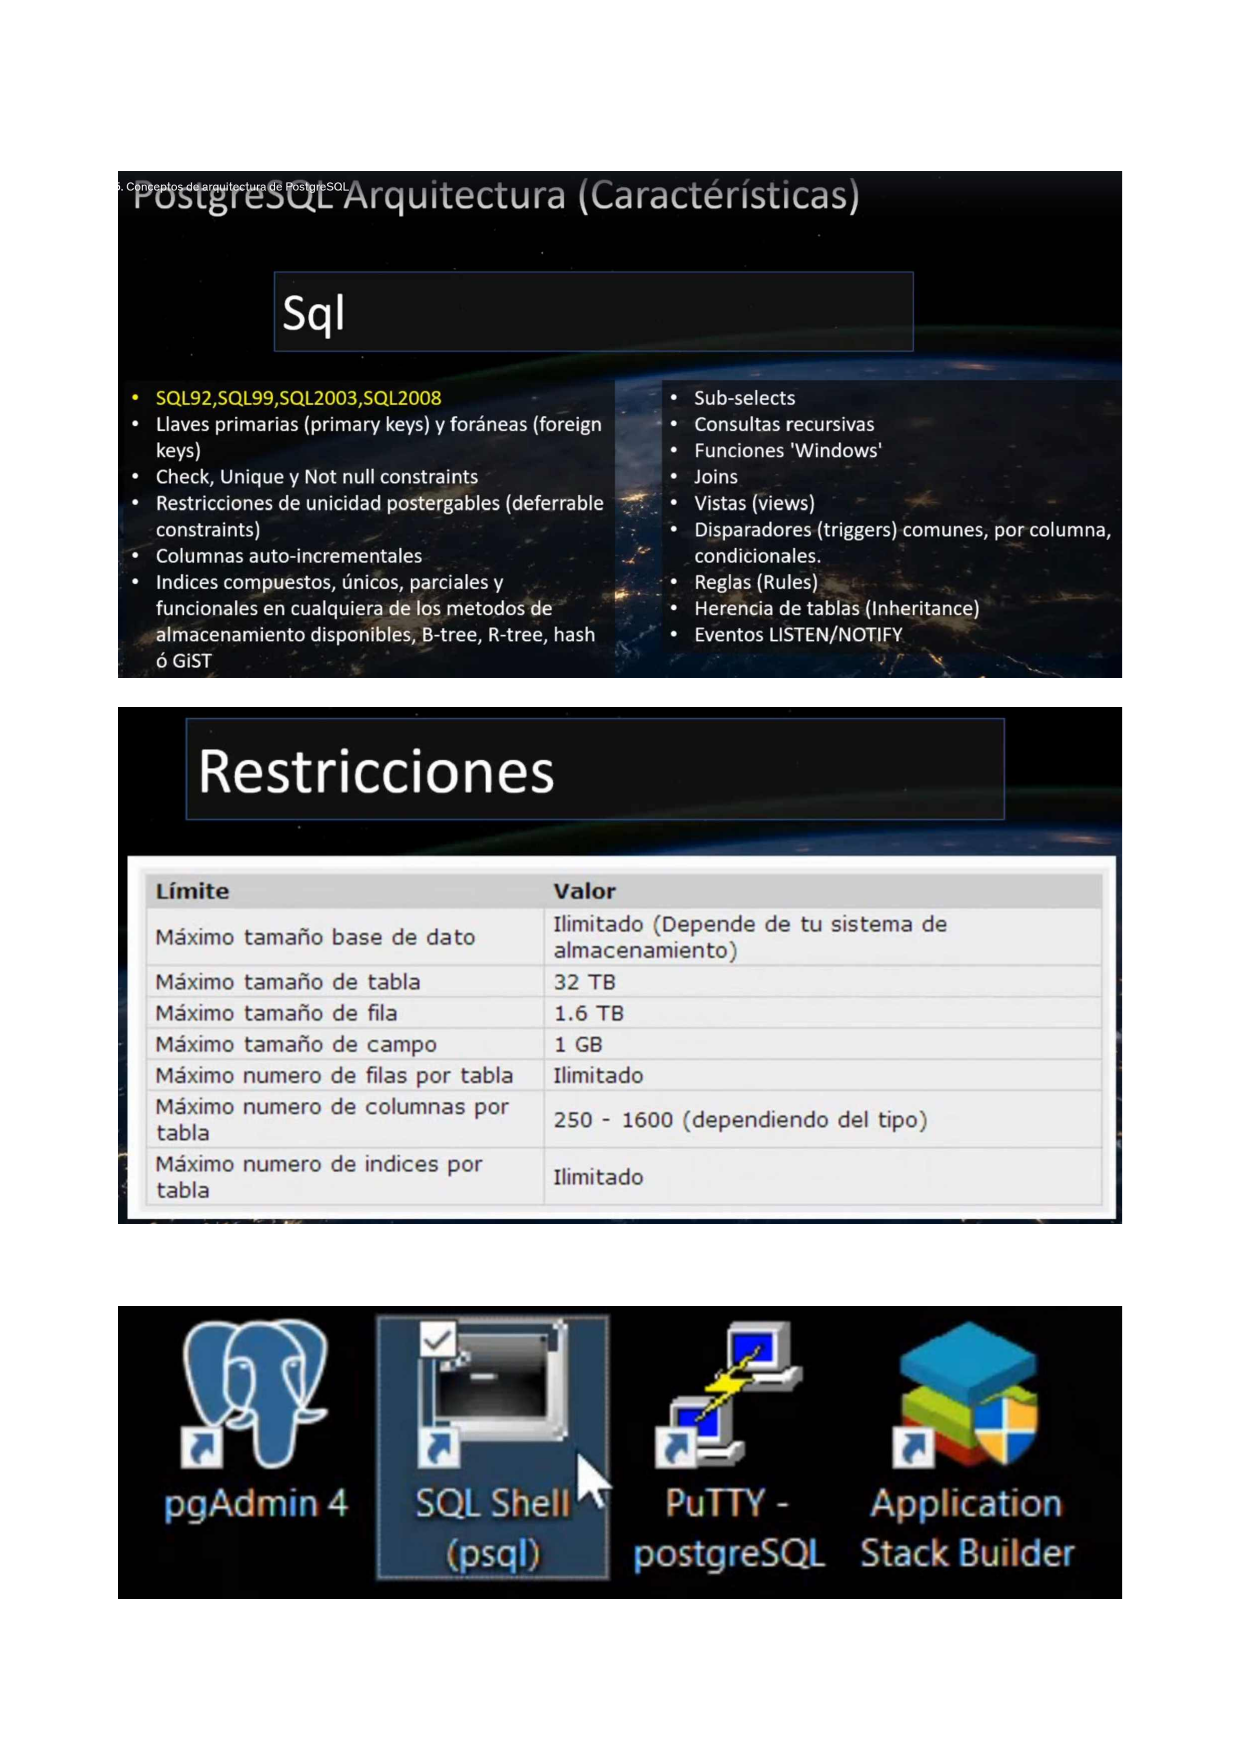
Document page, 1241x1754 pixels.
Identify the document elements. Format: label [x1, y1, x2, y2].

picture [118, 171, 1123, 678]
picture [118, 707, 1123, 1224]
picture [118, 1306, 1123, 1599]
